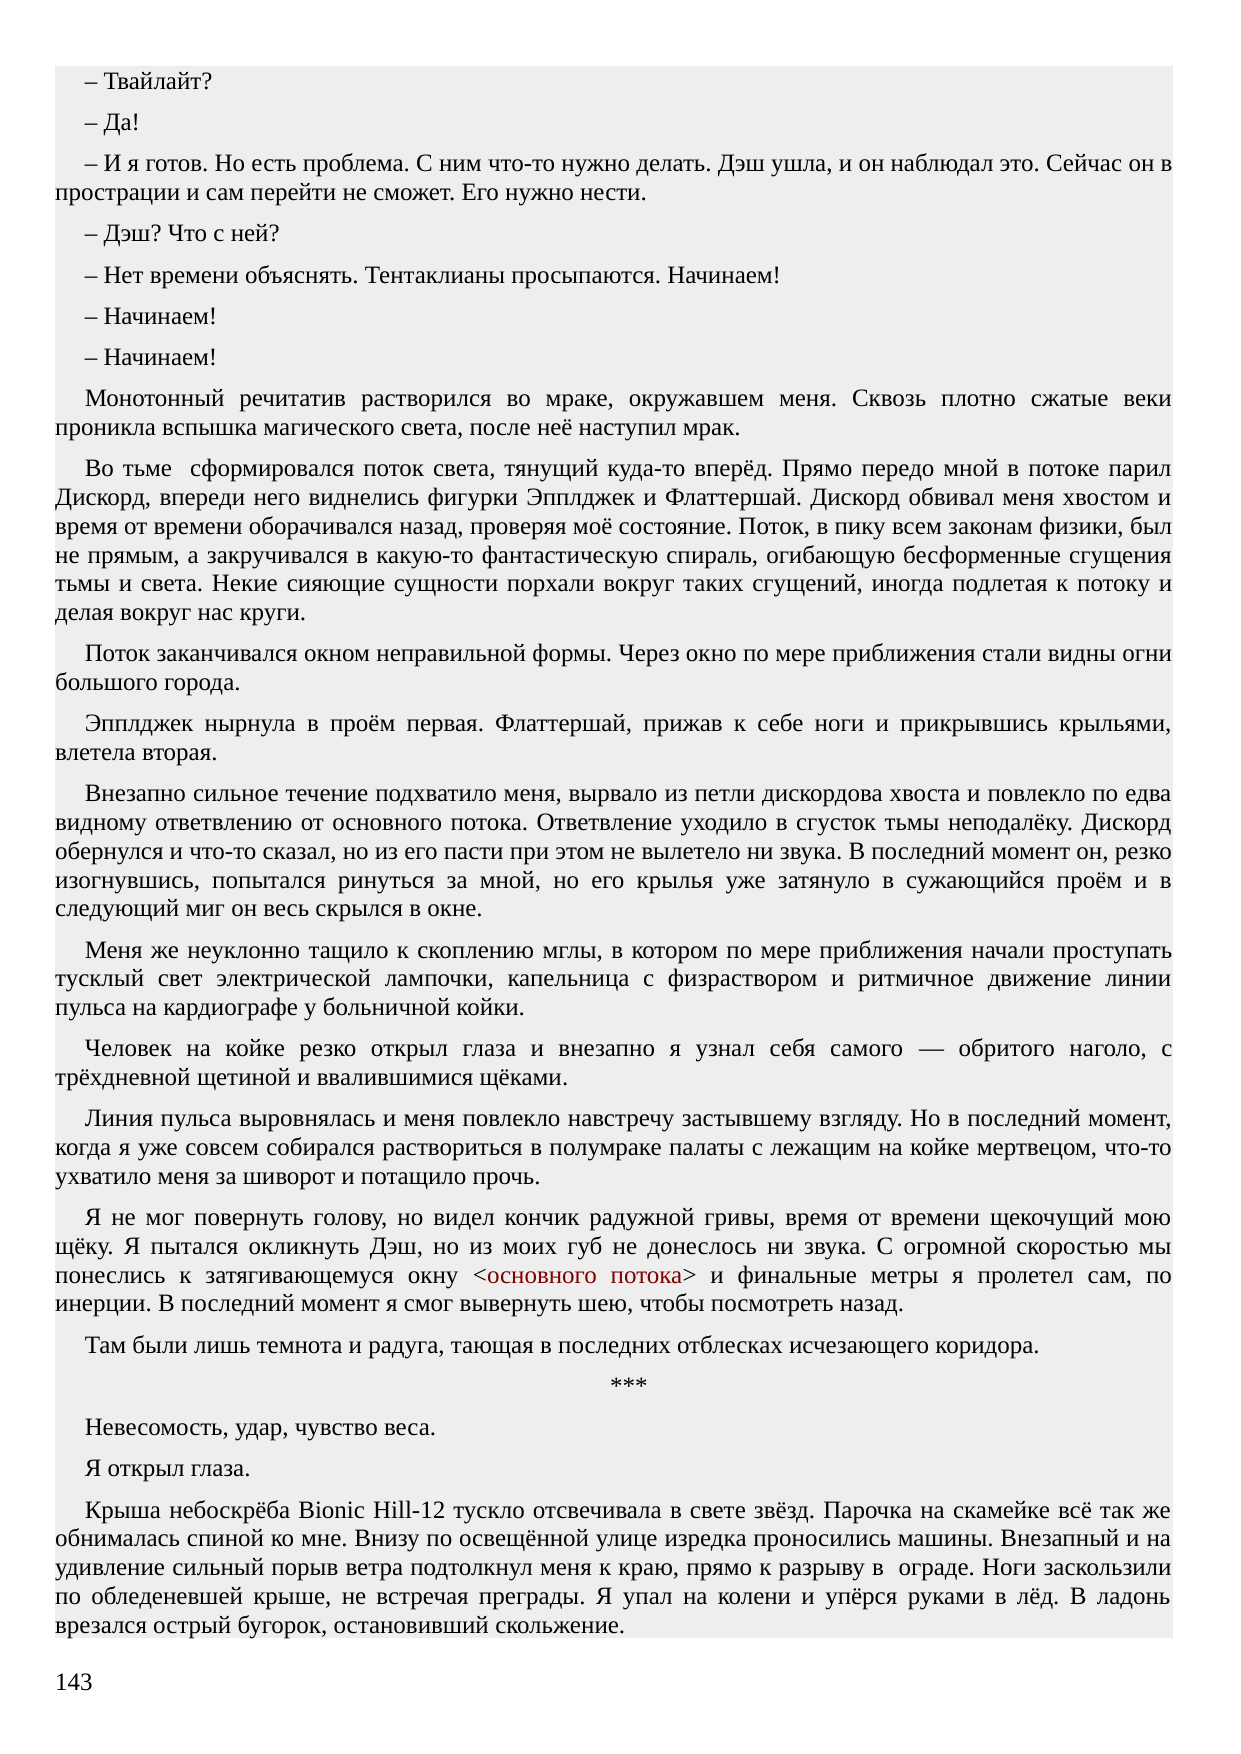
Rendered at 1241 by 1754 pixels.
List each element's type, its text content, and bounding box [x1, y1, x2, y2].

text – Дэш? Что с ней? [55, 218, 1173, 247]
text – И я готов. Но есть проблема. С ним что-то нужно делать. Дэш ушла, и он наблюдал это. Сейчас он в прострации и сам перейти не сможет. Его нужно нести. [55, 148, 1173, 206]
text Там были лишь темнота и радуга, тающая в последних отблесках исчезающего коридора. [55, 1330, 1173, 1358]
text Я открыл глаза. [55, 1453, 1173, 1482]
text Линия пульса выровнялась и меня повлекло навстречу застывшему взгляду. Но в последний момент, когда я уже совсем собирался раствориться в полумраке палаты с лежащим на койке мертвецом, что-то ухватило меня за шиворот и потащило прочь. [55, 1103, 1173, 1190]
text – Нет времени объяснять. Тентаклианы просыпаются. Начинаем! [55, 260, 1173, 288]
text Крыша небоскрёба Bionic Hill-12 тускло отсвечивала в свете звёзд. Парочка на скамейке всё так же обнималась спиной ко мне. Внизу по освещённой улице изредка проносились машины. Внезапный и на удивление сильный порыв ветра подтолкнул меня к краю, прямо к разрыву в ограде. Ноги заскользили по обледеневшей крыше, не встречая преграды. Я упал на колени и упёрся руками в лёд. В ладонь врезался острый бугорок, остановивший скольжение. [55, 1495, 1173, 1638]
text Человек на койке резко открыл глаза и внезапно я узнал себя самого — обритого наголо, с трёхдневной щетиной и ввалившимися щёками. [55, 1033, 1173, 1091]
text Поток заканчивался окном неправильной формы. Через окно по мере приближения стали видны огни большого города. [55, 638, 1173, 696]
text Невесомость, удар, чувство веса. [55, 1412, 1173, 1441]
text Во тьме сформировался поток света, тянущий куда-то вперёд. Прямо передо мной в потоке парил Дискорд, впереди него виднелись фигурки Эпплджек и Флаттершай. Дискорд обвивал меня хвостом и время от времени оборачивался назад, проверяя моё состояние. Поток, в пику всем законам физики, был не прямым, а закручивался в какую-то фантастическую спираль, огибающую бесформенные сгущения тьмы и света. Некие сияющие сущности порхали вокруг таких сгущений, иногда подлетая к потоку и делая вокруг нас круги. [55, 453, 1173, 626]
text Я не мог повернуть голову, но видел кончик радужной гривы, время от времени щекочущий мою щёку. Я пытался окликнуть Дэш, но из моих губ не донеслось ни звука. С огромной скоростью мы понеслись к затягивающемуся окну <основного потока> и финальные метры я пролетел сам, по инерции. В последний момент я смог вывернуть шею, чтобы посмотреть назад. [55, 1202, 1173, 1317]
text – Твайлайт? [55, 66, 1173, 95]
text Монотонный речитатив растворился во мраке, окружавшем меня. Сквозь плотно сжатые веки проникла вспышка магического света, после неё наступил мрак. [55, 383, 1173, 441]
text Меня же неуклонно тащило к скоплению мглы, в котором по мере приближения начали проступать тусклый свет электрической лампочки, капельница с физраствором и ритмичное движение линии пульса на кардиографе у больничной койки. [55, 935, 1173, 1021]
text – Да! [55, 107, 1173, 136]
text – Начинаем! [55, 342, 1173, 371]
text Эпплджек нырнула в проём первая. Флаттершай, прижав к себе ноги и прикрывшись крыльями, влетела вторая. [55, 708, 1173, 766]
text – Начинаем! [55, 301, 1173, 330]
text Внезапно сильное течение подхватило меня, вырвало из петли дискордова хвоста и повлекло по едва видному ответвлению от основного потока. Ответвление уходило в сгусток тьмы неподалёку. Дискорд обернулся и что-то сказал, но из его пасти при этом не вылетело ни звука. В последний момент он, резко изогнувшись, попытался ринуться за мной, но его крылья уже затянуло в сужающийся проём и в следующий миг он весь скрылся в окне. [55, 778, 1173, 922]
text *** [55, 1371, 1173, 1400]
